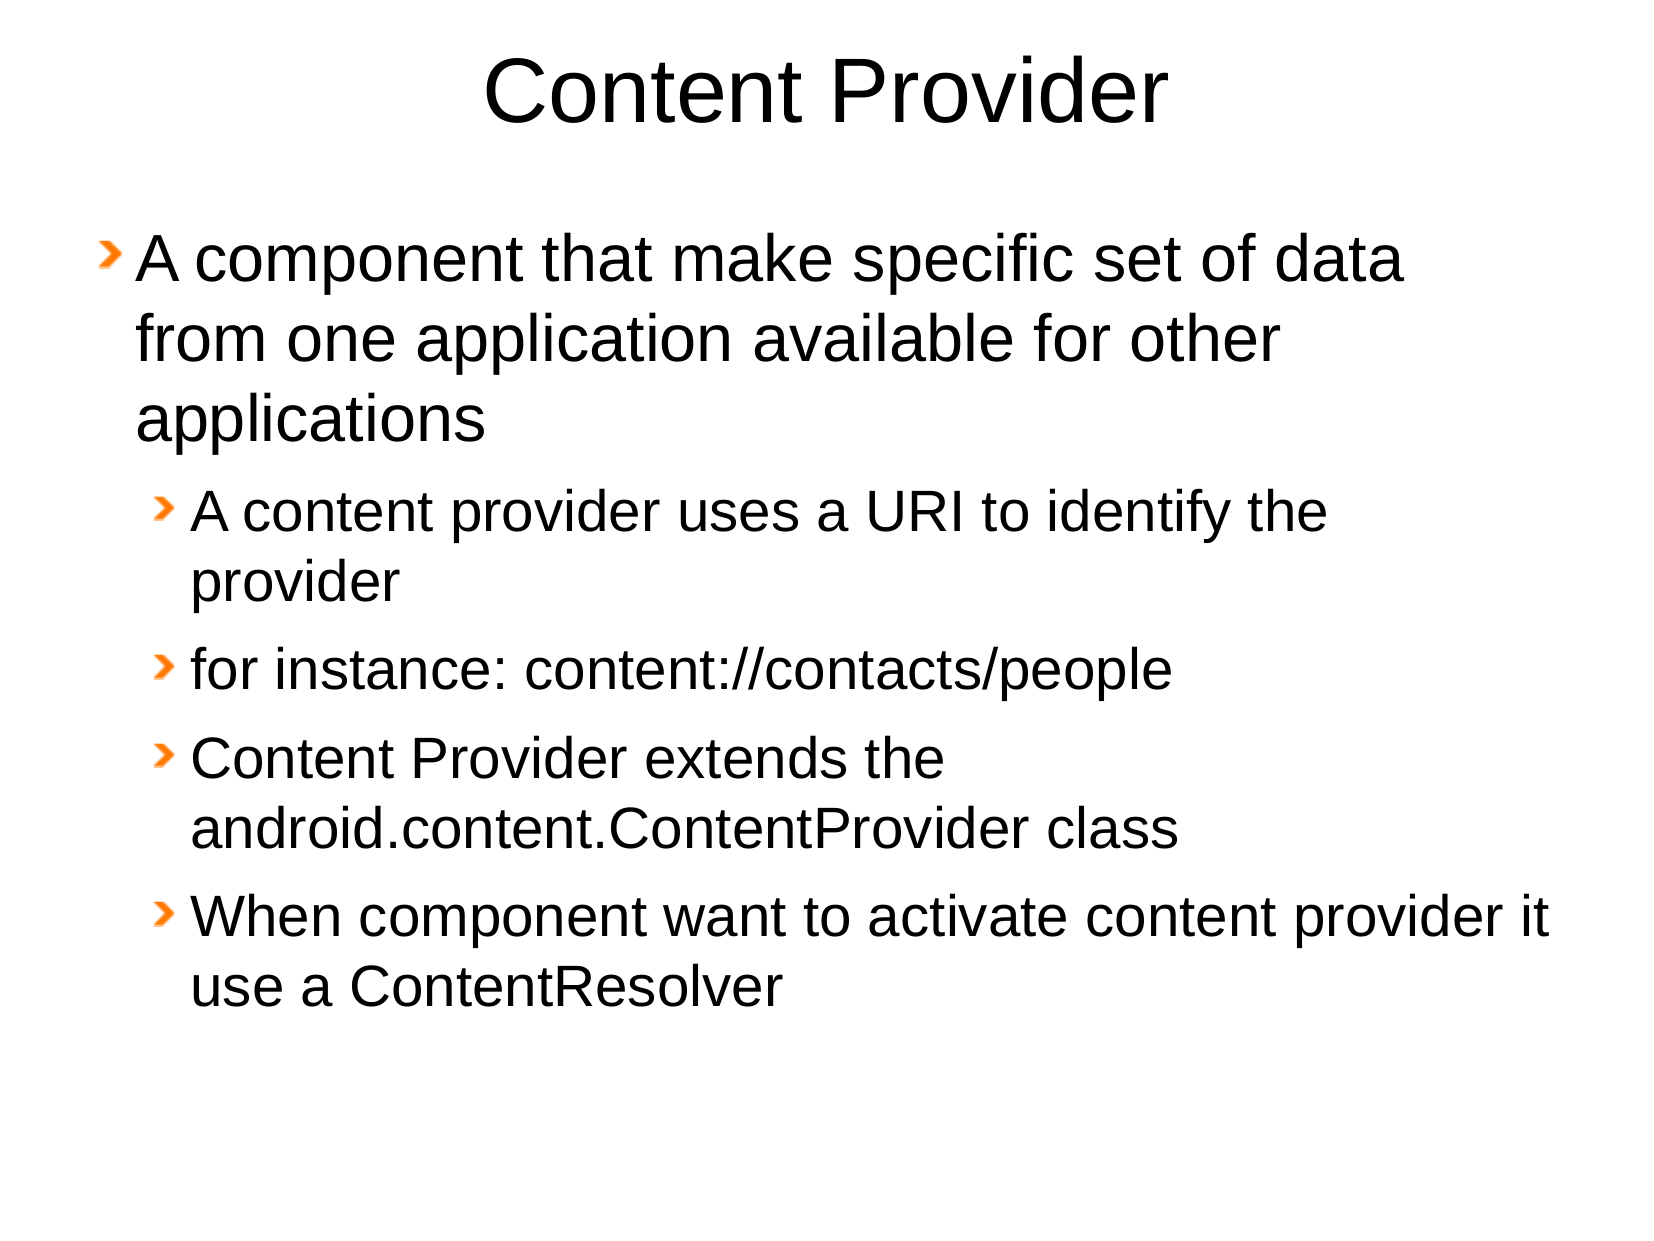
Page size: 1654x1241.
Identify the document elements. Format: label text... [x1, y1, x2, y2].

title Content Provider [82, 16, 1571, 155]
list A component that make specific set of data from one application available for other applications A content provider uses a URI to identify the provider for instance: content://contacts/people Content Provider extends the android.content.ContentProvider class When component want to activate content provider it use a ContentResolver [82, 206, 1571, 1144]
